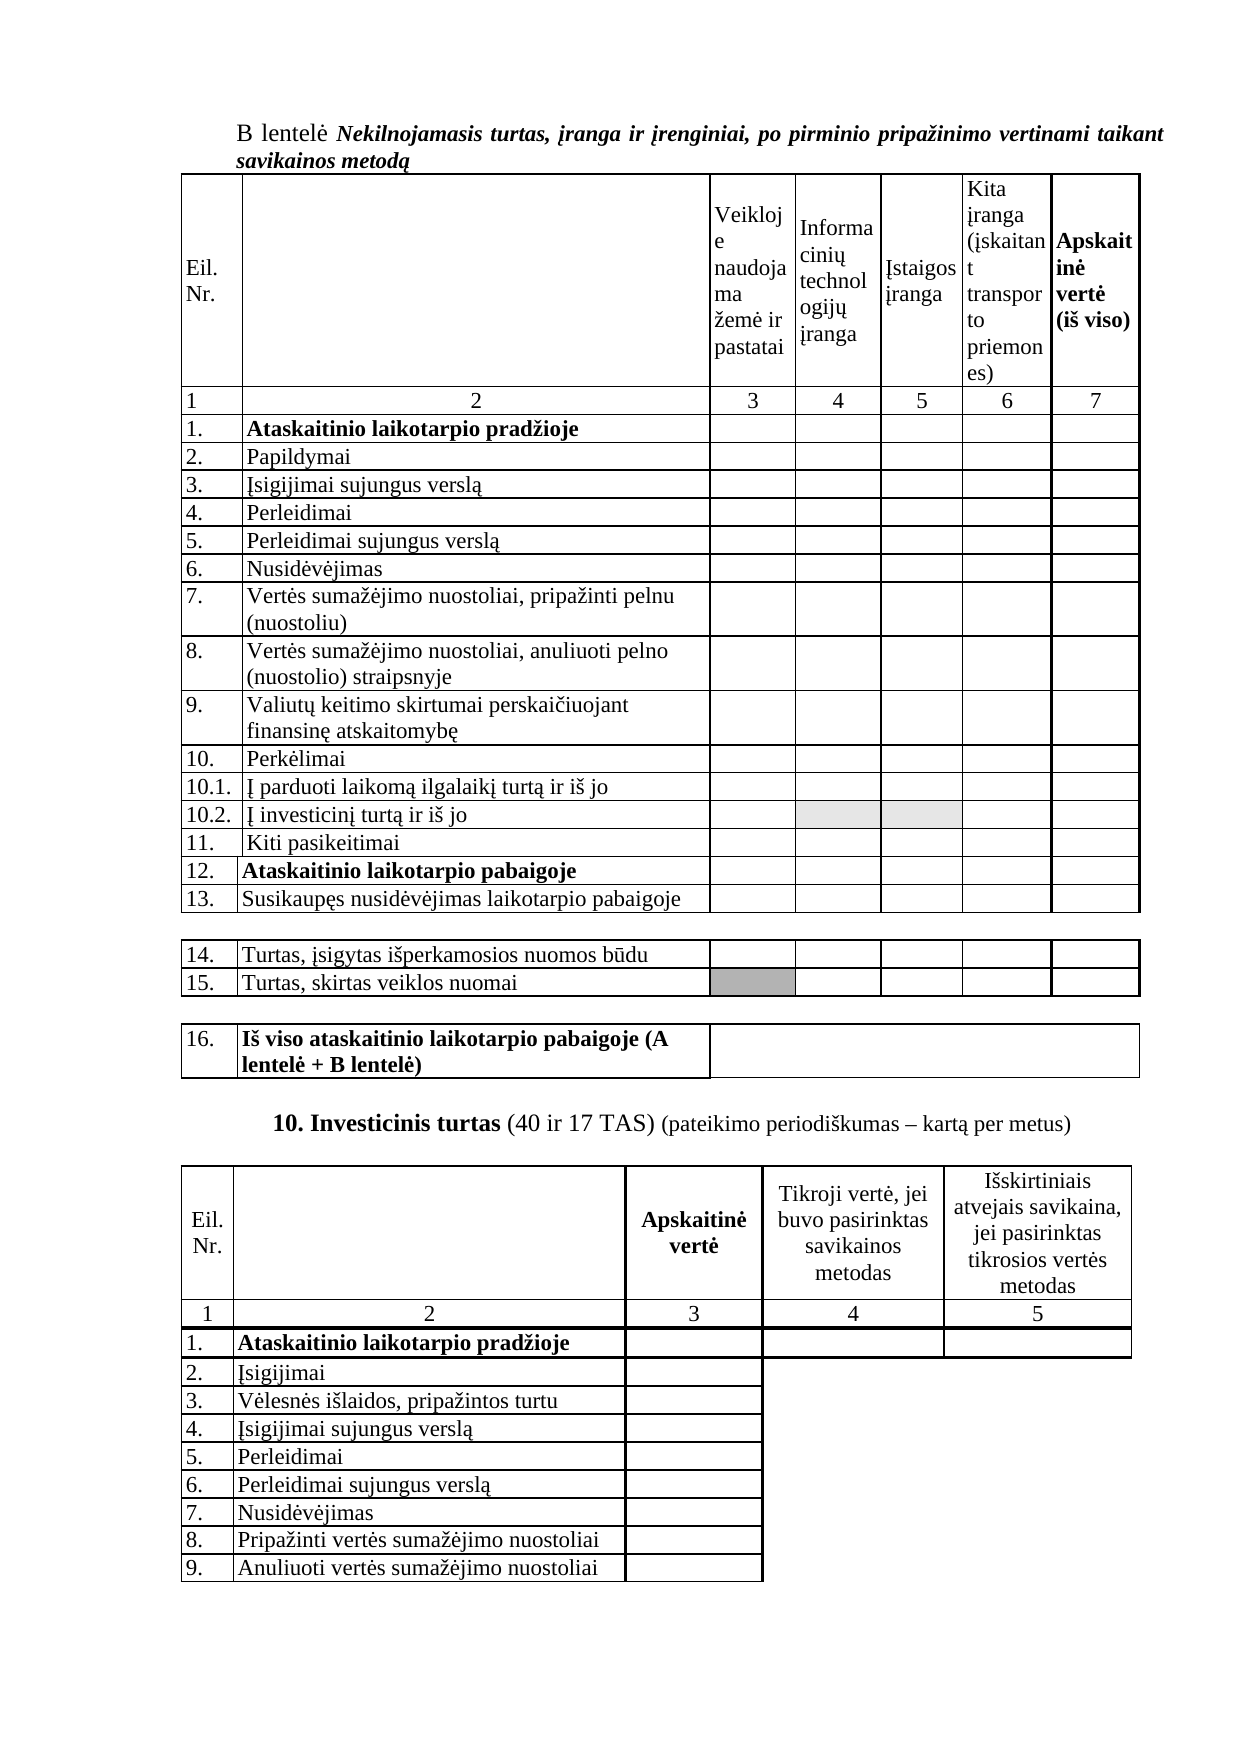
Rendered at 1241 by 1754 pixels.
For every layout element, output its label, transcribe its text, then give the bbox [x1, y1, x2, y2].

table_cell [963, 773, 1050, 800]
table_cell [963, 801, 1050, 828]
table_cell 6. [182, 1471, 233, 1497]
table_cell 7. [182, 1499, 233, 1525]
table_cell [796, 857, 880, 883]
table_cell [1053, 415, 1138, 441]
table_cell 9. [182, 691, 242, 744]
table_cell [711, 527, 795, 553]
table_cell [1053, 941, 1138, 967]
table_cell Papildymai [243, 443, 709, 469]
table_cell Ataskaitinio laikotarpio pradžioje [243, 415, 709, 441]
text 10. Investicinis turtas (40 ir 17 TAS) (pateikimo periodiškumas – kartą per metus) [177, 1108, 1167, 1136]
table_cell Turtas, įsigytas išperkamosios nuomos būdu [238, 941, 709, 967]
table_cell [764, 1359, 1131, 1385]
table_cell [882, 555, 962, 581]
table_cell [963, 941, 1050, 967]
table_cell [796, 801, 880, 828]
table_cell [796, 969, 880, 995]
table_cell 16. [182, 1025, 237, 1077]
table_cell 6. [182, 555, 242, 581]
table_cell Įsigijimai sujungus verslą [234, 1415, 624, 1441]
table_cell Įsigijimai [234, 1359, 624, 1385]
table_cell [963, 583, 1050, 635]
table_cell 5. [182, 1443, 233, 1469]
table_cell [796, 746, 880, 772]
table_cell [882, 857, 962, 883]
table_cell 4. [182, 1415, 233, 1441]
table_cell 10.2. [182, 801, 242, 828]
table_cell [882, 499, 962, 525]
table_cell 3. [182, 1387, 233, 1413]
table_cell [181, 997, 1139, 1023]
table_cell Nusidėvėjimas [234, 1499, 624, 1525]
table_cell [711, 471, 795, 497]
table_cell 2. [182, 1359, 233, 1385]
table_header [234, 1167, 624, 1298]
table_cell 10. [182, 746, 242, 772]
table_cell [764, 1441, 1131, 1469]
table_cell [711, 857, 795, 883]
table_cell [796, 499, 880, 525]
table_cell [764, 1385, 1131, 1413]
table_cell [882, 746, 962, 772]
table_cell [181, 913, 1139, 939]
table_cell Perleidimai sujungus verslą [234, 1471, 624, 1497]
table_cell [882, 691, 962, 744]
table_cell [882, 637, 962, 689]
table_cell [711, 801, 795, 828]
table_cell [627, 1415, 761, 1441]
table_cell [796, 415, 880, 441]
table_cell [796, 527, 880, 553]
table_cell [1053, 555, 1138, 581]
table_cell 4 [764, 1300, 943, 1326]
table_cell [882, 773, 962, 800]
table_cell [796, 443, 880, 469]
table_cell [1053, 746, 1138, 772]
table_cell Į investicinį turtą ir iš jo [243, 801, 709, 828]
table_cell Ataskaitinio laikotarpio pradžioje [234, 1330, 624, 1356]
table_header Tikroji vertė, jei buvo pasirinktas savikainos metodas [764, 1167, 943, 1298]
table_cell [1053, 801, 1138, 828]
table_cell [882, 527, 962, 553]
table_cell [711, 637, 795, 689]
table_cell 8. [182, 1527, 233, 1553]
table_cell [764, 1525, 1131, 1553]
table_cell [796, 885, 880, 911]
table_cell Perleidimai [234, 1443, 624, 1469]
table_cell 2 [243, 387, 709, 413]
table_cell [963, 527, 1050, 553]
table_cell 13. [182, 885, 237, 911]
table_cell 10.1. [182, 773, 242, 800]
table_cell [627, 1387, 761, 1413]
table_cell [764, 1469, 1131, 1497]
table_cell [963, 691, 1050, 744]
table_cell [711, 415, 795, 441]
table_cell [711, 583, 795, 635]
table_header Kita įranga (įskaitant transporto priemones) [963, 175, 1050, 386]
table_cell Kiti pasikeitimai [243, 829, 709, 856]
table_cell [963, 637, 1050, 689]
table_cell [796, 555, 880, 581]
table_cell 5. [182, 527, 242, 553]
table_cell [627, 1443, 761, 1469]
table_cell [963, 555, 1050, 581]
table_header Apskaitinė vertė [627, 1167, 761, 1298]
table_header Apskaitinė vertė (iš viso) [1053, 175, 1138, 386]
table_cell Vertės sumažėjimo nuostoliai, anuliuoti pelno (nuostolio) straipsnyje [243, 637, 709, 689]
table_cell [945, 1330, 1131, 1356]
table_cell [963, 885, 1050, 911]
table_cell Anuliuoti vertės sumažėjimo nuostoliai [234, 1555, 624, 1581]
table_cell [796, 773, 880, 800]
table_cell [627, 1471, 761, 1497]
table_cell [963, 471, 1050, 497]
table_cell [796, 829, 880, 856]
table_cell [963, 829, 1050, 856]
table_cell [963, 746, 1050, 772]
table_cell [764, 1330, 943, 1356]
text B lentelė Nekilnojamasis turtas, įranga ir įrenginiai, po pirminio pripažinimo vertinami taikant savikainos metodą [236, 118, 1167, 173]
table_cell [1053, 773, 1138, 800]
table_cell [711, 885, 795, 911]
table_cell [711, 555, 795, 581]
table_cell [882, 941, 962, 967]
table_cell [796, 471, 880, 497]
table_cell [627, 1330, 761, 1356]
table_cell [796, 941, 880, 967]
table_cell Iš viso ataskaitinio laikotarpio pabaigoje (A lentelė + B lentelė) [238, 1025, 709, 1077]
table_cell [882, 829, 962, 856]
table_cell [711, 969, 795, 995]
table_cell [963, 443, 1050, 469]
table_cell 12. [182, 857, 237, 883]
table_cell [711, 829, 795, 856]
table_cell 1. [182, 415, 242, 441]
table_cell [882, 415, 962, 441]
table_cell [764, 1497, 1131, 1525]
table_header Veikloje naudojama žemė ir pastatai [711, 175, 795, 386]
table_cell [627, 1527, 761, 1553]
table_cell [882, 471, 962, 497]
table_cell [1053, 471, 1138, 497]
table_cell [764, 1413, 1131, 1441]
table_cell [1053, 829, 1138, 856]
table_cell [711, 773, 795, 800]
table_cell 3. [182, 471, 242, 497]
table_cell 15. [182, 969, 237, 995]
table_cell [963, 857, 1050, 883]
table_cell Susikaupęs nusidėvėjimas laikotarpio pabaigoje [238, 885, 709, 911]
table_cell Įsigijimai sujungus verslą [243, 471, 709, 497]
table_cell [1053, 691, 1138, 744]
table_cell Turtas, skirtas veiklos nuomai [238, 969, 709, 995]
table_cell [963, 969, 1050, 995]
table_cell 6 [963, 387, 1050, 413]
table_cell [796, 583, 880, 635]
table_cell [627, 1555, 761, 1581]
table_cell 4. [182, 499, 242, 525]
table_cell [711, 443, 795, 469]
table_cell Vertės sumažėjimo nuostoliai, pripažinti pelnu (nuostoliu) [243, 583, 709, 635]
table_cell 14. [182, 941, 237, 967]
table_cell 3 [627, 1300, 761, 1326]
table_cell [1053, 527, 1138, 553]
table_cell [711, 691, 795, 744]
table_cell [796, 637, 880, 689]
table_cell 5 [882, 387, 962, 413]
table_cell [1053, 885, 1138, 911]
table_cell [711, 1025, 1139, 1077]
table_cell [1053, 499, 1138, 525]
table_cell 1 [182, 1300, 233, 1326]
table_header Eil. Nr. [182, 1167, 233, 1298]
table_cell [882, 443, 962, 469]
table_header Išskirtiniais atvejais savikaina, jei pasirinktas tikrosios vertės metodas [945, 1167, 1131, 1298]
table_cell [882, 885, 962, 911]
table_cell [882, 801, 962, 828]
table_cell 4 [796, 387, 880, 413]
table_cell [1053, 583, 1138, 635]
table_cell 5 [945, 1300, 1131, 1326]
table_cell [963, 415, 1050, 441]
table_cell [1053, 637, 1138, 689]
table_cell [882, 969, 962, 995]
table_cell 2 [234, 1300, 624, 1326]
table_cell 7 [1053, 387, 1138, 413]
table_cell [1053, 969, 1138, 995]
table_cell Perleidimai sujungus verslą [243, 527, 709, 553]
table_cell [627, 1499, 761, 1525]
table_cell [711, 746, 795, 772]
table_cell 3 [711, 387, 795, 413]
table_cell 8. [182, 637, 242, 689]
table_cell [796, 691, 880, 744]
table_cell Perleidimai [243, 499, 709, 525]
table_cell [764, 1553, 1131, 1581]
table_cell [1053, 857, 1138, 883]
table_header Eil. Nr. [182, 175, 242, 386]
table_cell Vėlesnės išlaidos, pripažintos turtu [234, 1387, 624, 1413]
table_cell 9. [182, 1555, 233, 1581]
table_cell Pripažinti vertės sumažėjimo nuostoliai [234, 1527, 624, 1553]
table_cell [711, 941, 795, 967]
table_cell 7. [182, 583, 242, 635]
table_cell 11. [182, 829, 242, 856]
table_cell 1. [182, 1330, 233, 1356]
table_cell Ataskaitinio laikotarpio pabaigoje [238, 857, 709, 883]
table_cell [627, 1359, 761, 1385]
table_cell [1053, 443, 1138, 469]
table_header [243, 175, 709, 386]
table_cell 2. [182, 443, 242, 469]
table_cell [963, 499, 1050, 525]
table_cell [711, 499, 795, 525]
table_header Informacinių technologijų įranga [796, 175, 880, 386]
table_cell Nusidėvėjimas [243, 555, 709, 581]
table_cell Valiutų keitimo skirtumai perskaičiuojant finansinę atskaitomybę [243, 691, 709, 744]
table_cell Į parduoti laikomą ilgalaikį turtą ir iš jo [243, 773, 709, 800]
table_header Įstaigos įranga [882, 175, 962, 386]
table_cell 1 [182, 387, 242, 413]
table_cell [882, 583, 962, 635]
table_cell Perkėlimai [243, 746, 709, 772]
